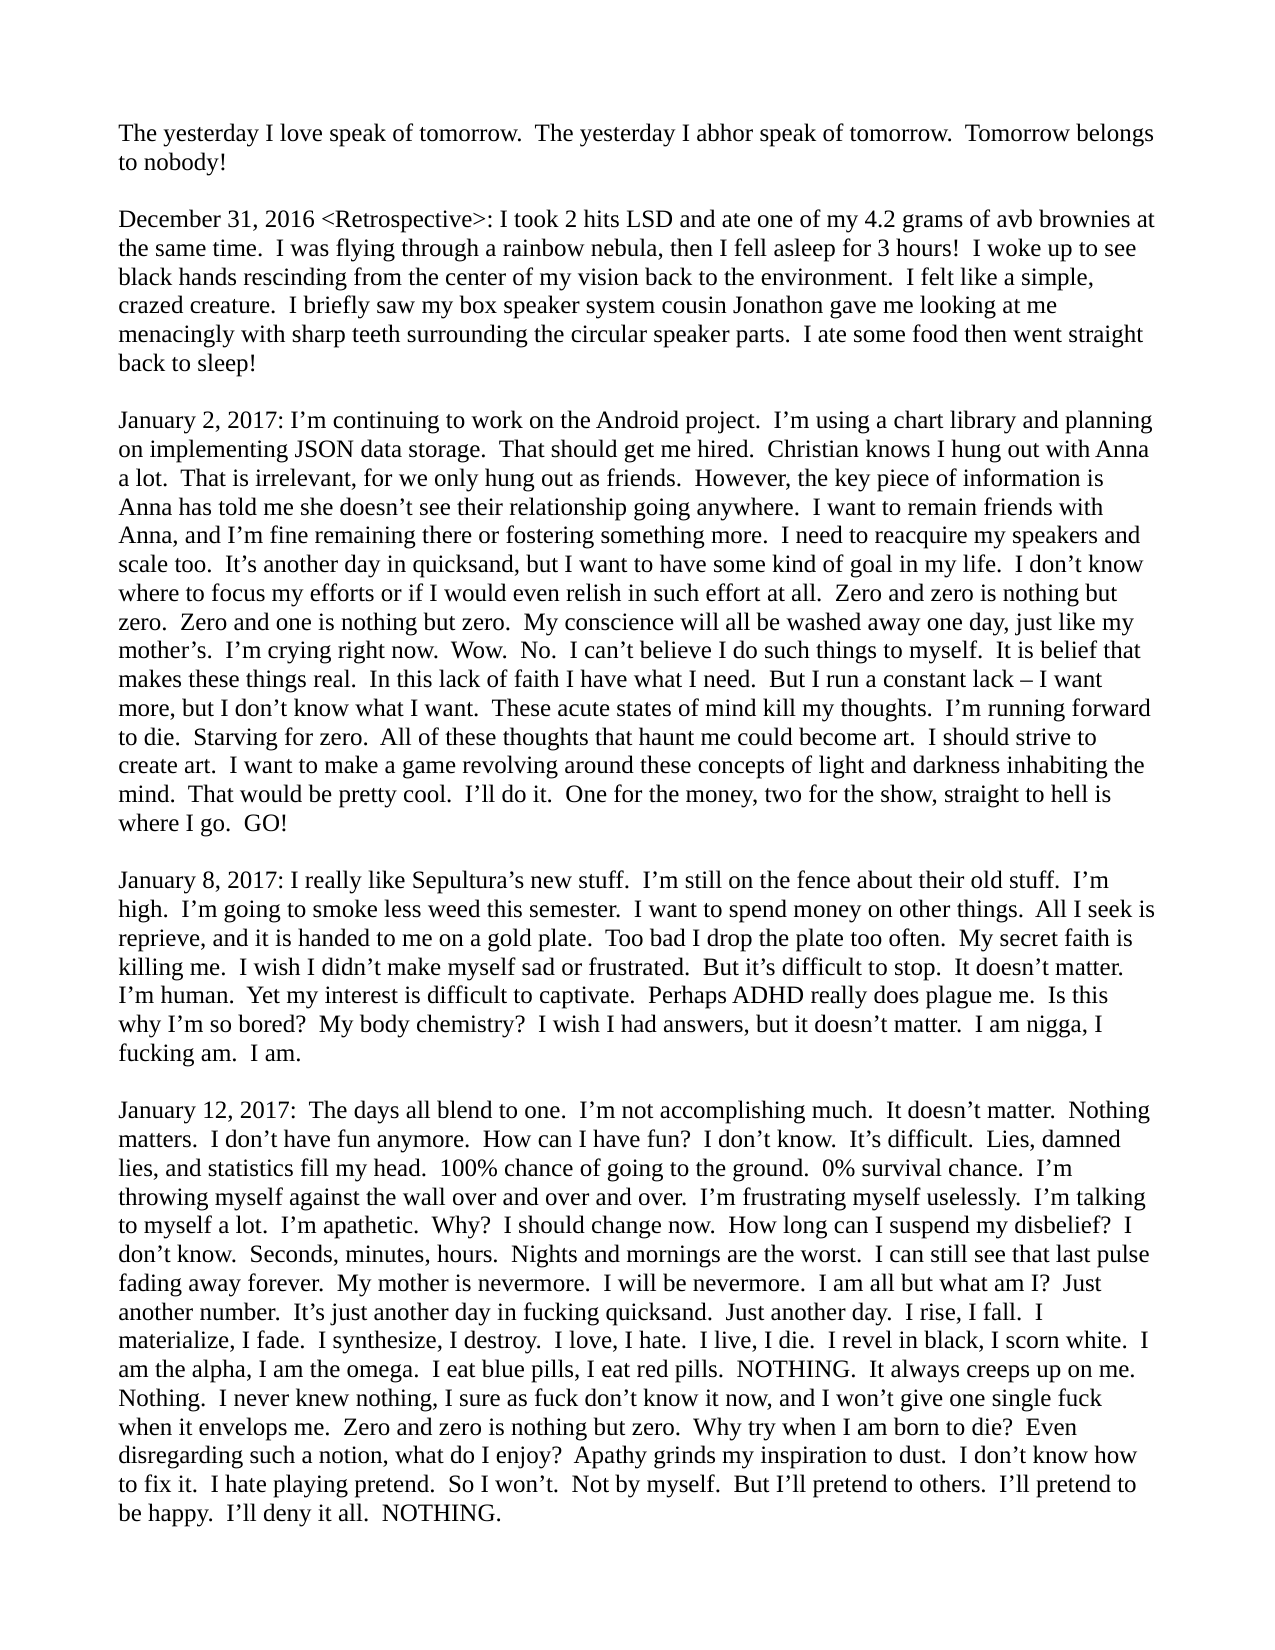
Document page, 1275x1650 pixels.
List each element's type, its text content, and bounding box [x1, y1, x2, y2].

text January 8, 2017: I really like Sepultura’s new stuff. I’m still on the fence about their old stuff. I’m high. I’m going to smoke less weed this semester. I want to spend money on other things. All I seek is reprieve, and it is handed to me on a gold plate. Too bad I drop the plate too often. My secret faith is killing me. I wish I didn’t make myself sad or frustrated. But it’s difficult to stop. It doesn’t matter. I’m human. Yet my interest is difficult to captivate. Perhaps ADHD really does plague me. Is this why I’m so bored? My body chemistry? I wish I had answers, but it doesn’t matter. I am nigga, I fucking am. I am. [118, 866, 1157, 1067]
text December 31, 2016 <Retrospective>: I took 2 hits LSD and ate one of my 4.2 grams of avb brownies at the same time. I was flying through a rainbow nebula, then I fell asleep for 3 hours! I woke up to see black hands rescinding from the center of my vision back to the environment. I felt like a simple, crazed creature. I briefly saw my box speaker system cousin Jonathon gave me looking at me menacingly with sharp teeth surrounding the circular speaker parts. I ate some food then went straight back to sleep! [118, 204, 1157, 377]
text January 12, 2017: The days all blend to one. I’m not accomplishing much. It doesn’t matter. Nothing matters. I don’t have fun anymore. How can I have fun? I don’t know. It’s difficult. Lies, damned lies, and statistics fill my head. 100% chance of going to the ground. 0% survival chance. I’m throwing myself against the wall over and over and over. I’m frustrating myself uselessly. I’m talking to myself a lot. I’m apathetic. Why? I should change now. How long can I suspend my disbelief? I don’t know. Seconds, minutes, hours. Nights and mornings are the worst. I can still see that last pulse fading away forever. My mother is nevermore. I will be nevermore. I am all but what am I? Just another number. It’s just another day in fucking quicksand. Just another day. I rise, I fall. I materialize, I fade. I synthesize, I destroy. I love, I hate. I live, I die. I revel in black, I scorn white. I am the alpha, I am the omega. I eat blue pills, I eat red pills. NOTHING. It always creeps up on me. Nothing. I never knew nothing, I sure as fuck don’t know it now, and I won’t give one single fuck when it envelops me. Zero and zero is nothing but zero. Why try when I am born to die? Even disregarding such a notion, what do I enjoy? Apathy grinds my inspiration to dust. I don’t know how to fix it. I hate playing pretend. So I won’t. Not by myself. But I’ll pretend to others. I’ll pretend to be happy. I’ll deny it all. NOTHING. [118, 1096, 1157, 1527]
text January 2, 2017: I’m continuing to work on the Android project. I’m using a chart library and planning on implementing JSON data storage. That should get me hired. Christian knows I hung out with Anna a lot. That is irrelevant, for we only hung out as friends. However, the key piece of information is Anna has told me she doesn’t see their relationship going anywhere. I want to remain friends with Anna, and I’m fine remaining there or fostering something more. I need to reacquire my speakers and scale too. It’s another day in quicksand, but I want to have some kind of goal in my life. I don’t know where to focus my efforts or if I would even relish in such effort at all. Zero and zero is nothing but zero. Zero and one is nothing but zero. My conscience will all be washed away one day, just like my mother’s. I’m crying right now. Wow. No. I can’t believe I do such things to myself. It is belief that makes these things real. In this lack of faith I have what I need. But I run a constant lack – I want more, but I don’t know what I want. These acute states of mind kill my thoughts. I’m running forward to die. Starving for zero. All of these thoughts that haunt me could become art. I should strive to create art. I want to make a game revolving around these concepts of light and darkness inhabiting the mind. That would be pretty cool. I’ll do it. One for the money, two for the show, straight to hell is where I go. GO! [118, 406, 1157, 837]
text The yesterday I love speak of tomorrow. The yesterday I abhor speak of tomorrow. Tomorrow belongs to nobody! [118, 118, 1157, 176]
